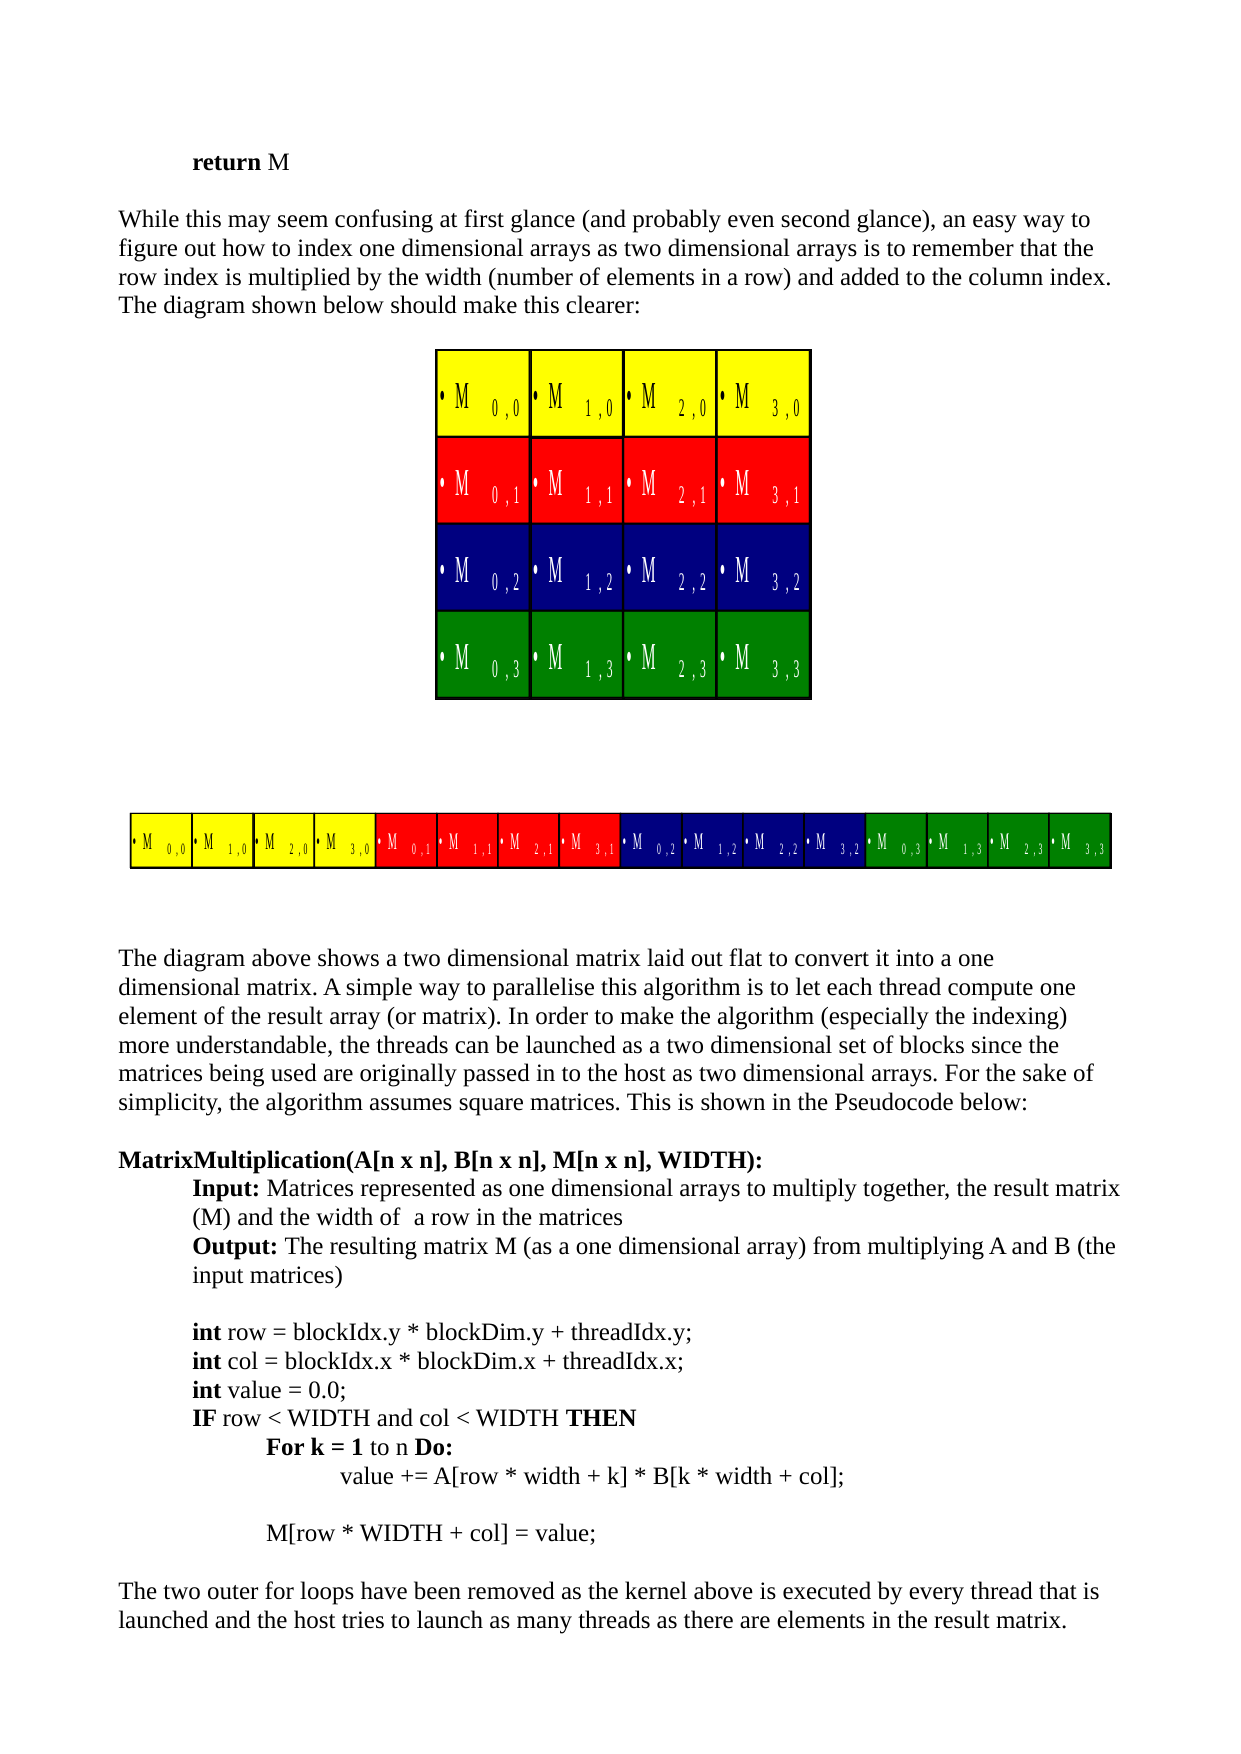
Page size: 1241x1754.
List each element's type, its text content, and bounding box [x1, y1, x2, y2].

text The diagram above shows a two dimensional matrix laid out flat to convert it into a one dimensional matrix. A simple way to parallelise this algorithm is to let each thread compute one element of the result array (or matrix). In order to make the algorithm (especially the indexing) more understandable, the threads can be launched as a two dimensional set of blocks since the matrices being used are originally passed in to the host as two dimensional arrays. For the sake of simplicity, the algorithm assumes square matrices. This is shown in the Pseudocode below: [118, 943, 1122, 1116]
text int row = blockIdx.y * blockDim.y + threadIdx.y; [118, 1317, 1122, 1346]
text Input: Matrices represented as one dimensional arrays to multiply together, the result matrix (M) and the width of a row in the matrices [118, 1173, 1122, 1231]
text IF row < WIDTH and col < WIDTH THEN [118, 1403, 1122, 1432]
text return M [118, 147, 1122, 176]
text The two outer for loops have been removed as the kernel above is executed by every thread that is launched and the host tries to launch as many threads as there are elements in the result matrix. [118, 1576, 1122, 1633]
text Output: The resulting matrix M (as a one dimensional array) from multiplying A and B (the input matrices) [118, 1231, 1122, 1288]
text M[row * WIDTH + col] = value; [118, 1518, 1122, 1547]
text While this may seem confusing at first glance (and probably even second glance), an easy way to figure out how to index one dimensional arrays as two dimensional arrays is to remember that the row index is multiplied by the width (number of elements in a row) and added to the column index. The diagram shown below should make this clearer: [118, 204, 1122, 319]
text int value = 0.0; [118, 1375, 1122, 1403]
text value += A[row * width + k] * B[k * width + col]; [118, 1461, 1122, 1490]
text int col = blockIdx.x * blockDim.x + threadIdx.x; [118, 1346, 1122, 1375]
text MatrixMultiplication(A[n x n], B[n x n], M[n x n], WIDTH): [118, 1145, 1122, 1173]
text For k = 1 to n Do: [118, 1432, 1122, 1461]
